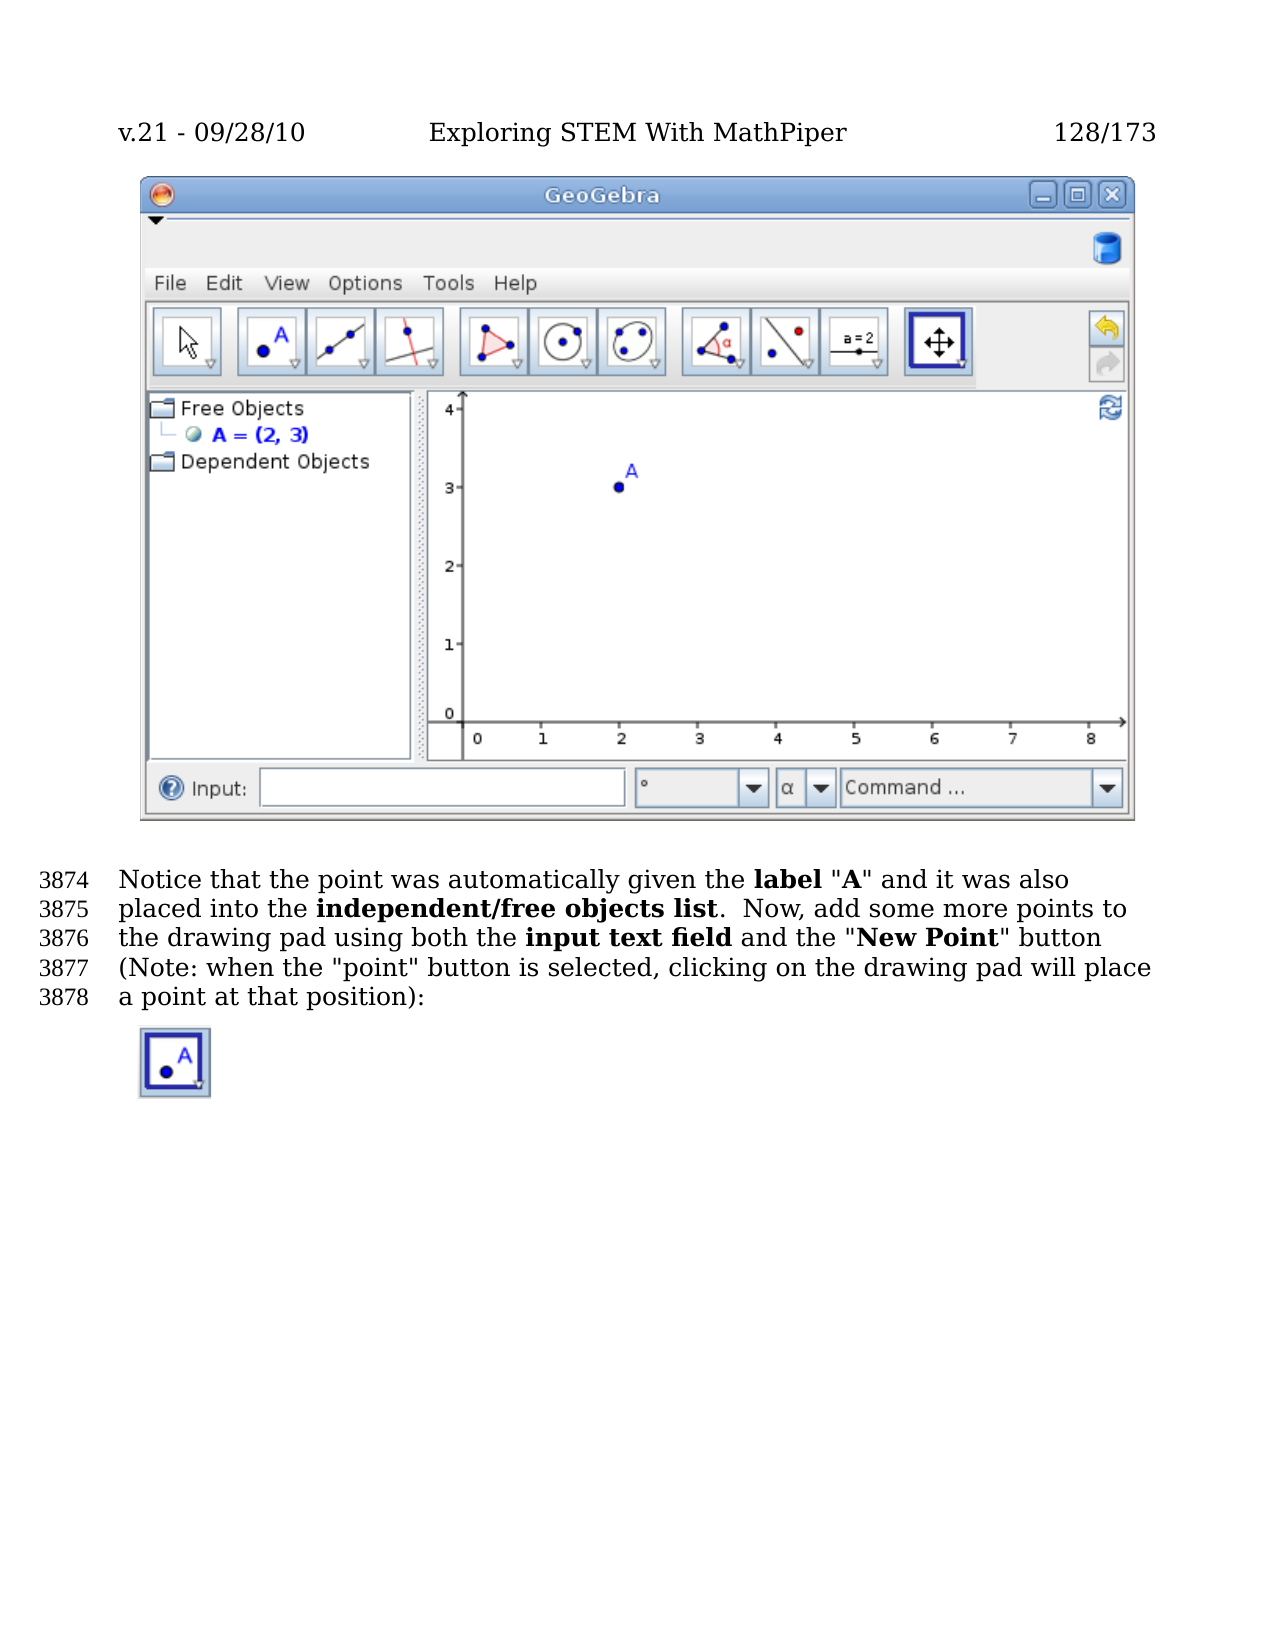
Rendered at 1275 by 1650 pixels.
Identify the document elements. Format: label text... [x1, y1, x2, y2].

picture [137, 1025, 212, 1099]
text Notice that the point was automatically given the label "A" and it was also placed into the independent/free objects list. Now, add some more points to the drawing pad using both the input text field and the "New Point" button (Note: when the "point" button is selected, clicking on the drawing pad will place a point at that position): [118, 865, 1157, 1011]
picture [140, 176, 1136, 821]
